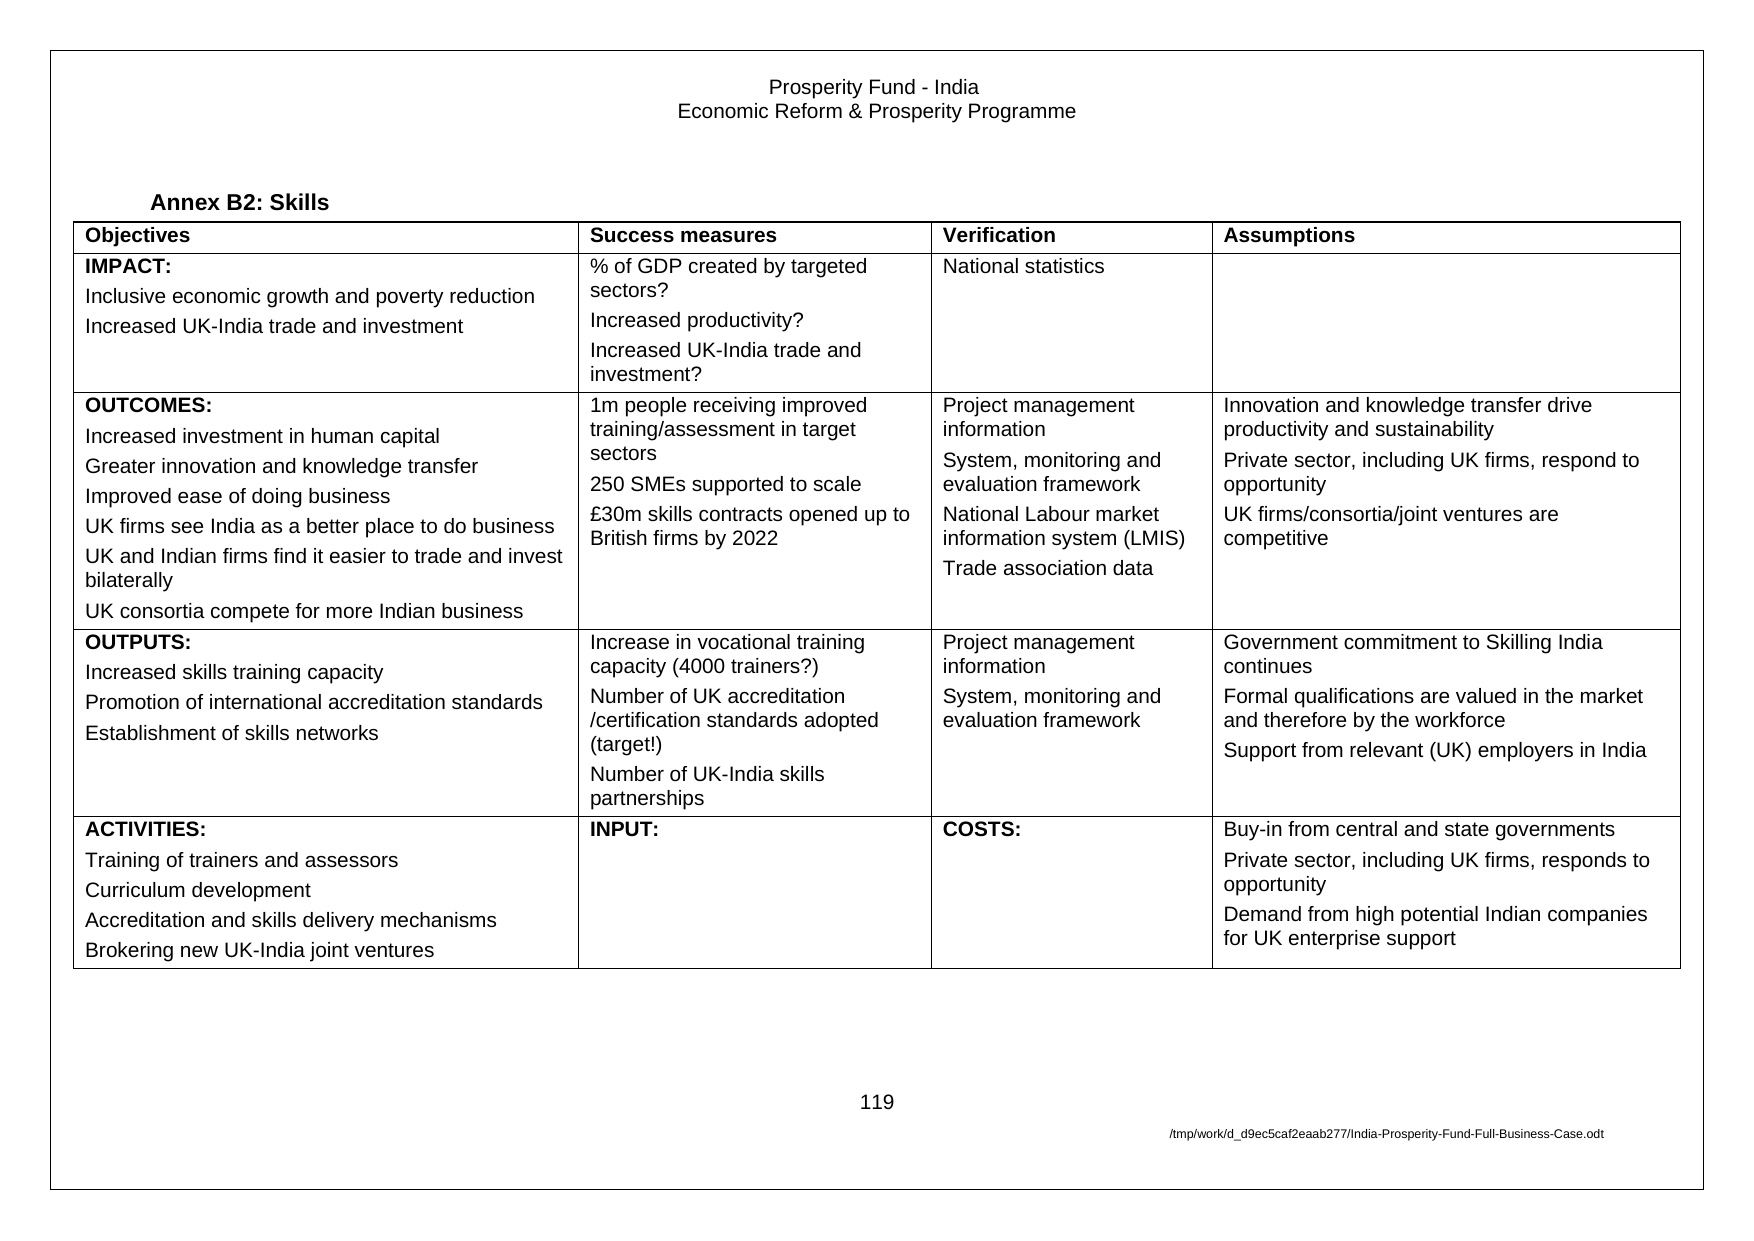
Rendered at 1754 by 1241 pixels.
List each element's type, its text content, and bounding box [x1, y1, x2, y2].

table_cell % of GDP created by targeted sectors? Increased productivity? Increased UK-India trade and investment? [579, 254, 931, 392]
table_cell 1m people receiving improved training/assessment in target sectors 250 SMEs supported to scale £30m skills contracts opened up to British firms by 2022 [579, 393, 931, 629]
table_cell COSTS: [932, 817, 1212, 968]
table_cell Buy-in from central and state governments Private sector, including UK firms, responds to opportunity Demand from high potential Indian companies for UK enterprise support [1213, 817, 1680, 968]
table_header Objectives [74, 223, 578, 253]
table_cell OUTCOMES: Increased investment in human capital Greater innovation and knowledge transfer Improved ease of doing business UK firms see India as a better place to do business UK and Indian firms find it easier to trade and invest bilaterally UK consortia compete for more Indian business [74, 393, 578, 629]
table_cell Project management information System, monitoring and evaluation framework National Labour market information system (LMIS) Trade association data [932, 393, 1212, 629]
table_cell IMPACT: Inclusive economic growth and poverty reduction Increased UK-India trade and investment [74, 254, 578, 392]
table_cell Project management information System, monitoring and evaluation framework [932, 630, 1212, 816]
table_header Assumptions [1213, 223, 1680, 253]
table_cell INPUT: [579, 817, 931, 968]
table_cell [1213, 254, 1680, 392]
table_header Verification [932, 223, 1212, 253]
table_cell Government commitment to Skilling India continues Formal qualifications are valued in the market and therefore by the workforce Support from relevant (UK) employers in India [1213, 630, 1680, 816]
table_header Success measures [579, 223, 931, 253]
table_cell Innovation and knowledge transfer drive productivity and sustainability Private sector, including UK firms, respond to opportunity UK firms/consortia/joint ventures are competitive [1213, 393, 1680, 629]
text Annex B2: Skills [150, 189, 1604, 215]
table_cell National statistics [932, 254, 1212, 392]
table_cell ACTIVITIES: Training of trainers and assessors Curriculum development Accreditation and skills delivery mechanisms Brokering new UK-India joint ventures [74, 817, 578, 968]
table_cell Increase in vocational training capacity (4000 trainers?) Number of UK accreditation /certification standards adopted (target!) Number of UK-India skills partnerships [579, 630, 931, 816]
table_cell OUTPUTS: Increased skills training capacity Promotion of international accreditation standards Establishment of skills networks [74, 630, 578, 816]
